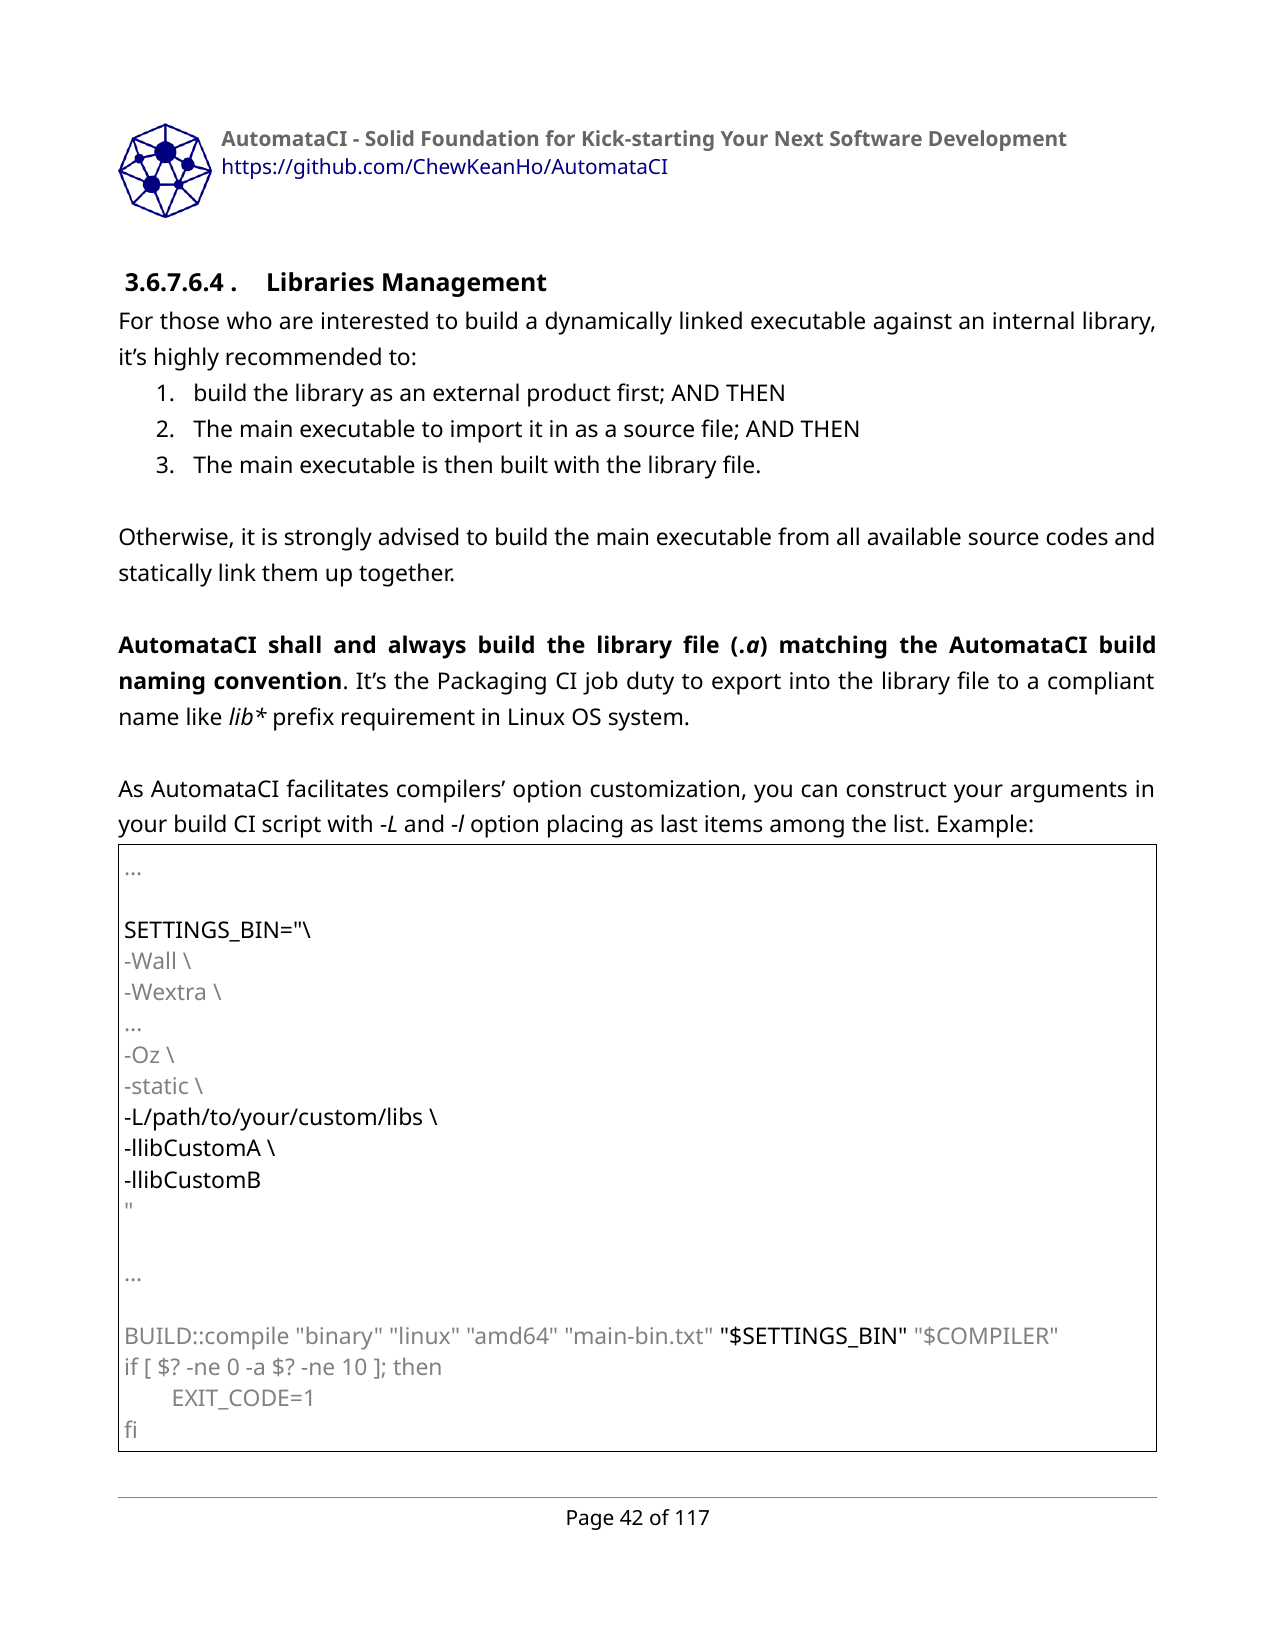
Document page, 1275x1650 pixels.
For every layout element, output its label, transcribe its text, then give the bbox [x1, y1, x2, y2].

text For those who are interested to build a dynamically linked executable against an internal library, it’s highly recommended to: [118, 305, 1157, 372]
subtitle Libraries Management [118, 265, 1157, 299]
list The main executable to import it in as a source file; AND THEN [156, 413, 1157, 444]
table_header … SETTINGS_BIN="\ -Wall \ -Wextra \ ... -Oz \ -static \ -L/path/to/your/custom/libs \ -llibCustomA \ -llibCustomB " … BUILD::compile "binary" "linux" "amd64" "main-bin.txt" "$SETTINGS_BIN" "$COMPILER" if [ $? -ne 0 -a $? -ne 10 ]; then EXIT_CODE=1 fi [119, 845, 1156, 1451]
text Otherwise, it is strongly advised to build the main executable from all available source codes and statically link them up together. [118, 521, 1157, 588]
list build the library as an external product first; AND THEN [156, 377, 1157, 408]
text AutomataCI shall and always build the library file (.a) matching the AutomataCI build naming convention. It’s the Packaging CI job duty to export into the library file to a compliant name like lib* prefix requirement in Linux OS system. [118, 629, 1157, 732]
list The main executable is then built with the library file. [156, 449, 1157, 480]
picture [118, 123, 212, 218]
text As AutomataCI facilitates compilers’ option customization, you can construct your arguments in your build CI script with -L and -l option placing as last items among the list. Example: [118, 772, 1157, 840]
